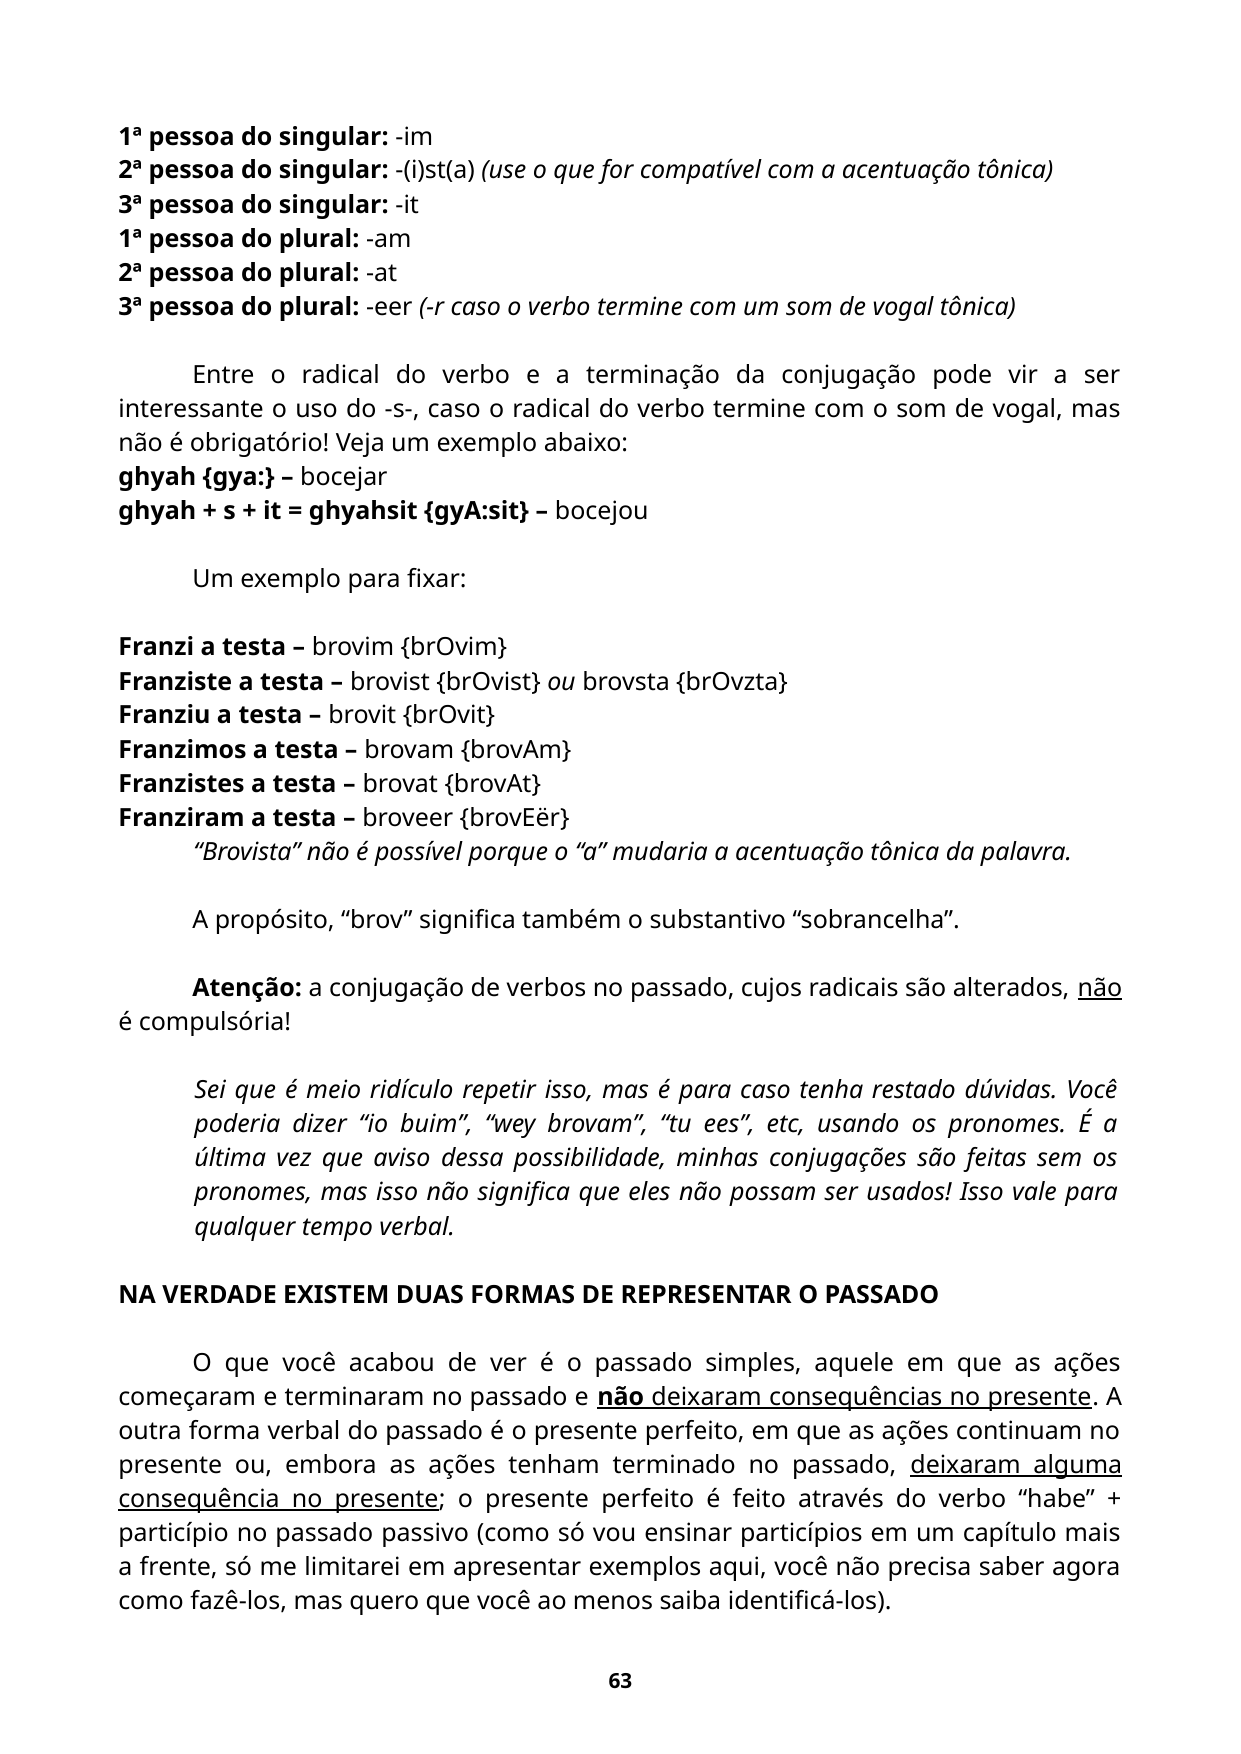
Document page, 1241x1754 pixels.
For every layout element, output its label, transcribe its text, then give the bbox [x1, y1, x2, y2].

text 3ª pessoa do singular: -it [118, 186, 1122, 220]
text 1ª pessoa do plural: -am [118, 220, 1122, 254]
text Franzi a testa – brovim {brOvim} [118, 629, 1122, 663]
text 1ª pessoa do singular: -im [118, 118, 1122, 152]
text ghyah + s + it = ghyahsit {gyA:sit} – bocejou [118, 493, 1122, 527]
text “Brovista” não é possível porque o “a” mudaria a acentuação tônica da palavra. [193, 833, 1122, 867]
text Franziste a testa – brovist {brOvist} ou brovsta {brOvzta} [118, 663, 1122, 697]
text Atenção: a conjugação de verbos no passado, cujos radicais são alterados, não é compulsória! [118, 970, 1122, 1038]
text Franzistes a testa – brovat {brovAt} [118, 765, 1122, 799]
text Entre o radical do verbo e a terminação da conjugação pode vir a ser interessante o uso do -s-, caso o radical do verbo termine com o som de vogal, mas não é obrigatório! Veja um exemplo abaixo: [118, 357, 1122, 459]
text ghyah {gya:} – bocejar [118, 459, 1122, 493]
text O que você acabou de ver é o passado simples, aquele em que as ações começaram e terminaram no passado e não deixaram consequências no presente. A outra forma verbal do passado é o presente perfeito, em que as ações continuam no presente ou, embora as ações tenham terminado no passado, deixaram alguma consequência no presente; o presente perfeito é feito através do verbo “habe” + particípio no passado passivo (como só vou ensinar particípios em um capítulo mais a frente, só me limitarei em apresentar exemplos aqui, você não precisa saber agora como fazê-los, mas quero que você ao menos saiba identificá-los). [118, 1344, 1122, 1617]
text Franziram a testa – broveer {brovEër} [118, 799, 1122, 833]
text 2ª pessoa do singular: -(i)st(a) (use o que for compatível com a acentuação tônica) [118, 152, 1122, 186]
text Franzimos a testa – brovam {brovAm} [118, 731, 1122, 765]
text 2ª pessoa do plural: -at [118, 254, 1122, 288]
text 3ª pessoa do plural: -eer (-r caso o verbo termine com um som de vogal tônica) [118, 288, 1122, 322]
text A propósito, “brov” significa também o substantivo “sobrancelha”. [118, 902, 1122, 936]
subtitle NA VERDADE EXISTEM DUAS FORMAS DE REPRESENTAR O PASSADO [118, 1276, 1122, 1310]
text Franziu a testa – brovit {brOvit} [118, 697, 1122, 731]
text Sei que é meio ridículo repetir isso, mas é para caso tenha restado dúvidas. Você poderia dizer “io buim”, “wey brovam”, “tu ees”, etc, usando os pronomes. É a última vez que aviso dessa possibilidade, minhas conjugações são feitas sem os pronomes, mas isso não significa que eles não possam ser usados! Isso vale para qualquer tempo verbal. [194, 1072, 1122, 1242]
text Um exemplo para fixar: [118, 561, 1122, 595]
